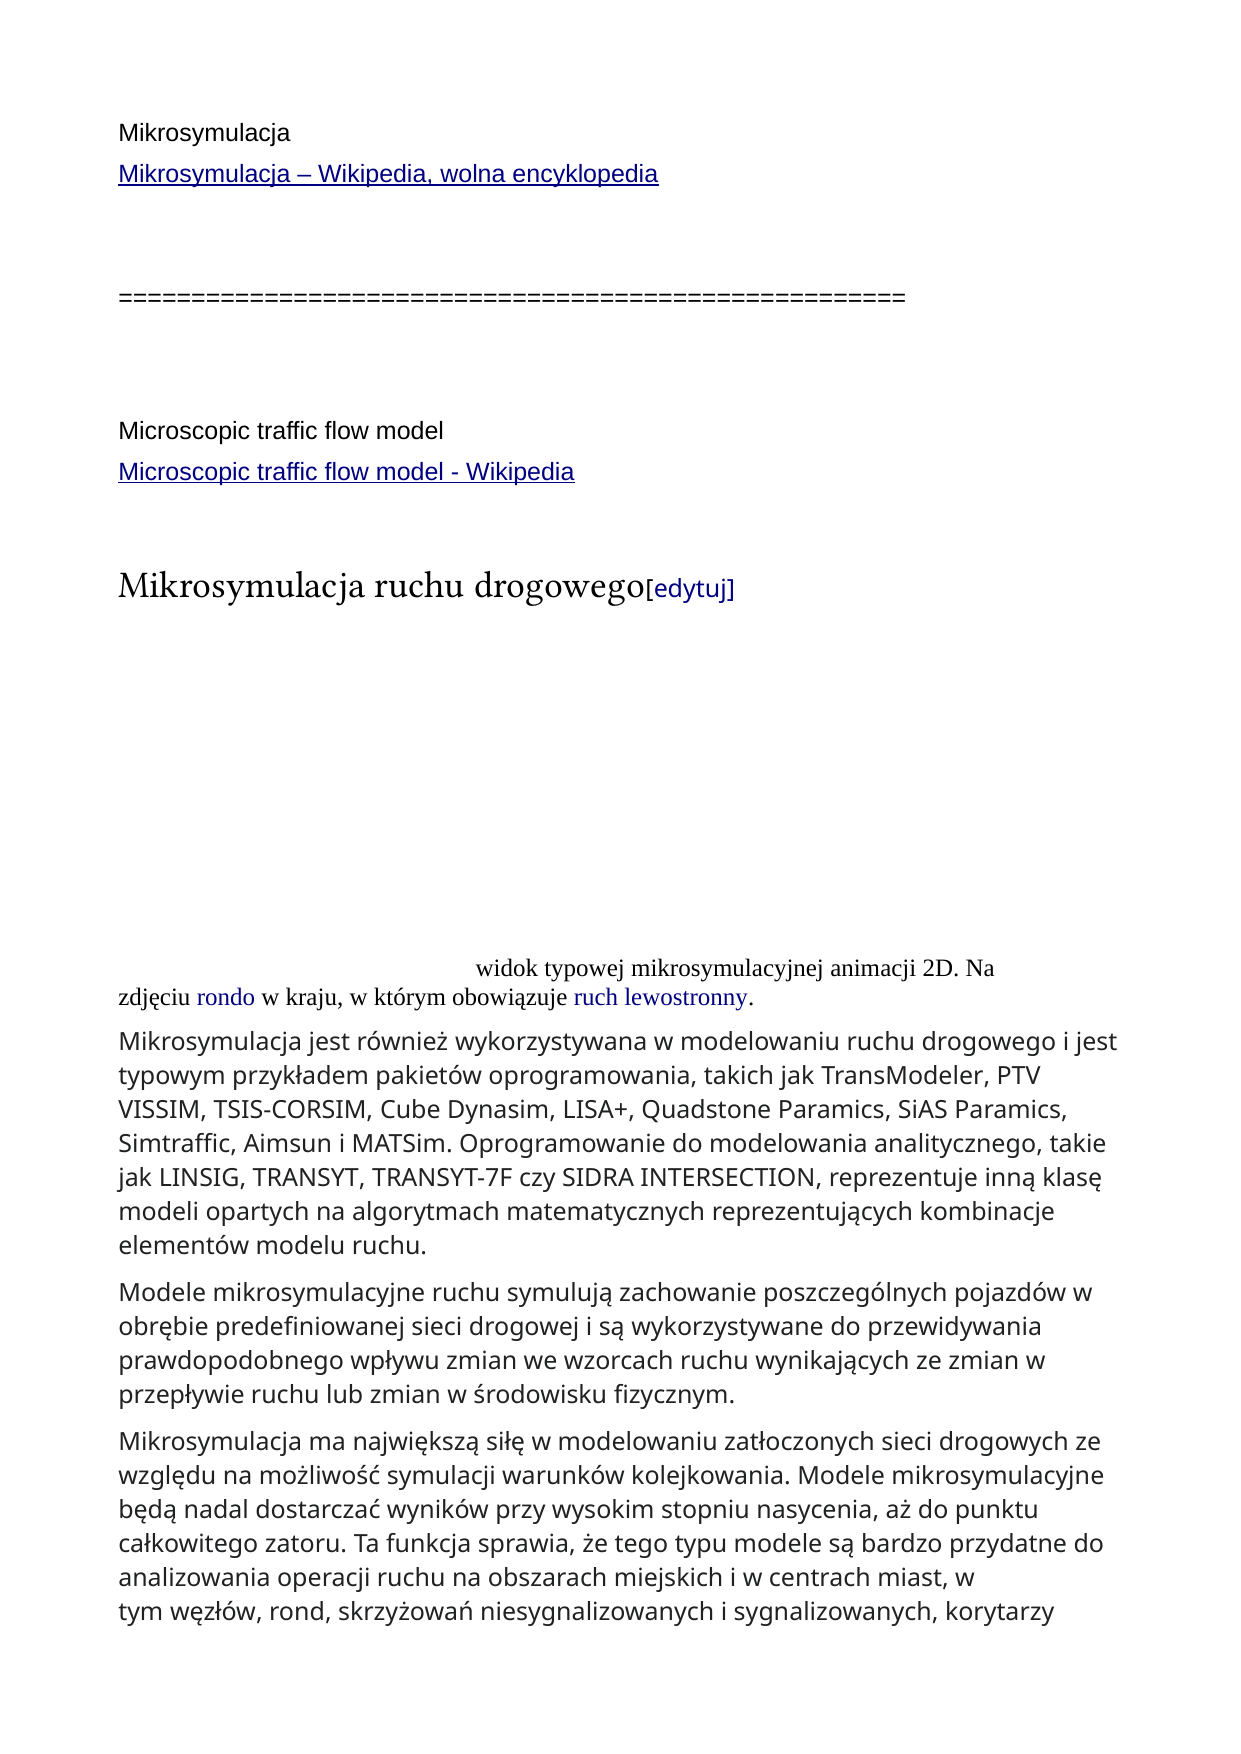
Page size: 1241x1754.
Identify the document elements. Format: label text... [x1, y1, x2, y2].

text Modele mikrosymulacyjne ruchu symulują zachowanie poszczególnych pojazdów w obrębie predefiniowanej sieci drogowej i są wykorzystywane do przewidywania prawdopodobnego wpływu zmian we wzorcach ruchu wynikających ze zmian w przepływie ruchu lub zmian w środowisku fizycznym. [118, 1274, 1122, 1411]
text Microscopic traffic flow model - Wikipedia [118, 457, 1122, 486]
text widok typowej mikrosymulacyjnej animacji 2D. Na zdjęciu rondo w kraju, w którym obowiązuje ruch lewostronny. [118, 619, 1122, 1011]
subtitle Mikrosymulacja ruchu drogowego[edytuj] [118, 564, 1122, 607]
text ====================================================== [118, 283, 1122, 312]
text Mikrosymulacja jest również wykorzystywana w modelowaniu ruchu drogowego i jest typowym przykładem pakietów oprogramowania, takich jak TransModeler, PTV VISSIM, TSIS-CORSIM, Cube Dynasim, LISA+, Quadstone Paramics, SiAS Paramics, Simtraffic, Aimsun i MATSim. Oprogramowanie do modelowania analitycznego, takie jak LINSIG, TRANSYT, TRANSYT-7F czy SIDRA INTERSECTION, reprezentuje inną klasę modeli opartych na algorytmach matematycznych reprezentujących kombinacje elementów modelu ruchu. [118, 1023, 1122, 1262]
text Mikrosymulacja ma największą siłę w modelowaniu zatłoczonych sieci drogowych ze względu na możliwość symulacji warunków kolejkowania. Modele mikrosymulacyjne będą nadal dostarczać wyników przy wysokim stopniu nasycenia, aż do punktu całkowitego zatoru. Ta funkcja sprawia, że tego typu modele są bardzo przydatne do analizowania operacji ruchu na obszarach miejskich i w centrach miast, w tym węzłów, rond, skrzyżowań niesygnalizowanych i sygnalizowanych, korytarzy [118, 1423, 1122, 1628]
text Mikrosymulacja – Wikipedia, wolna encyklopedia [118, 159, 1122, 188]
subtitle Microscopic traffic flow model [118, 416, 1122, 444]
subtitle Mikrosymulacja [118, 118, 1122, 147]
